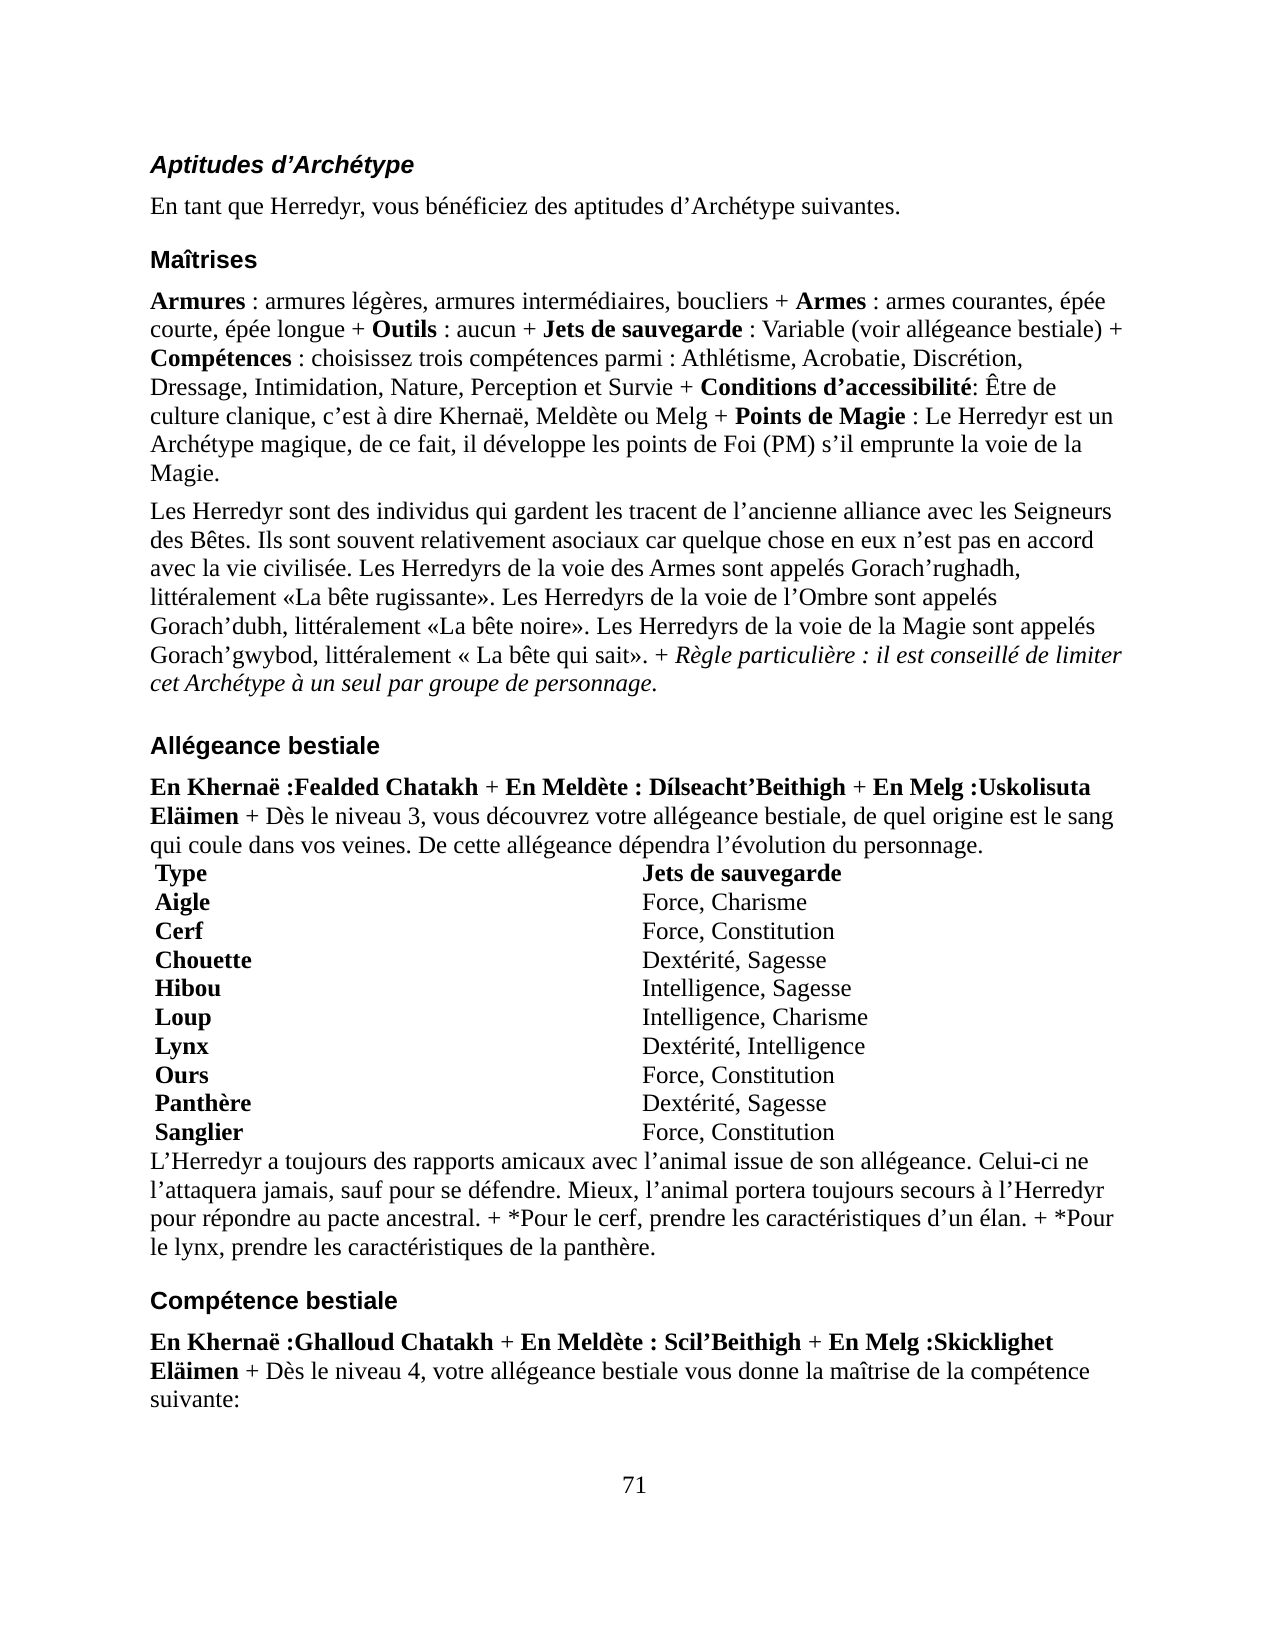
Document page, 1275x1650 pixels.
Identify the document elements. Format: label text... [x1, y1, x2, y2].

subtitle Aptitudes d’Archétype [150, 150, 1125, 178]
table_cell Dextérité, Sagesse [638, 1089, 1125, 1117]
subtitle Allégeance bestiale [150, 731, 1125, 760]
table_cell Dextérité, Sagesse [638, 945, 1125, 973]
table_cell Loup [150, 1002, 637, 1031]
table_cell Force, Constitution [638, 916, 1125, 945]
subtitle Compétence bestiale [150, 1286, 1125, 1314]
table_cell Ours [150, 1060, 637, 1088]
table_cell Hibou [150, 974, 637, 1002]
table_header Type [150, 859, 637, 887]
text En Khernaë :Fealded Chatakh + En Meldète : Dílseacht’Beithigh + En Melg :Uskolisuta Eläimen + Dès le niveau 3, vous découvrez votre allégeance bestiale, de quel origine est le sang qui coule dans vos veines. De cette allégeance dépendra l’évolution du personnage. [150, 772, 1125, 858]
text L’Herredyr a toujours des rapports amicaux avec l’animal issue de son allégeance. Celui-ci ne l’attaquera jamais, sauf pour se défendre. Mieux, l’animal portera toujours secours à l’Herredyr pour répondre au pacte ancestral. + *Pour le cerf, prendre les caractéristiques d’un élan. + *Pour le lynx, prendre les caractéristiques de la panthère. [150, 1146, 1125, 1261]
text En Khernaë :Ghalloud Chatakh + En Meldète : Scil’Beithigh + En Melg :Skicklighet Eläimen + Dès le niveau 4, votre allégeance bestiale vous donne la maîtrise de la compétence suivante: [150, 1327, 1125, 1413]
table_cell Aigle [150, 887, 637, 916]
text En tant que Herredyr, vous bénéficiez des aptitudes d’Archétype suivantes. [150, 191, 1125, 220]
table_cell Force, Charisme [638, 887, 1125, 916]
text Les Herredyr sont des individus qui gardent les tracent de l’ancienne alliance avec les Seigneurs des Bêtes. Ils sont souvent relativement asociaux car quelque chose en eux n’est pas en accord avec la vie civilisée. Les Herredyrs de la voie des Armes sont appelés Gorach’rughadh, littéralement «La bête rugissante». Les Herredyrs de la voie de l’Ombre sont appelés Gorach’dubh, littéralement «La bête noire». Les Herredyrs de la voie de la Magie sont appelés Gorach’gwybod, littéralement « La bête qui sait». + Règle particulière : il est conseillé de limiter cet Archétype à un seul par groupe de personnage. [150, 496, 1125, 697]
table_cell Force, Constitution [638, 1117, 1125, 1146]
table_header Jets de sauvegarde [638, 859, 1125, 887]
table_cell Chouette [150, 945, 637, 973]
text Armures : armures légères, armures intermédiaires, boucliers + Armes : armes courantes, épée courte, épée longue + Outils : aucun + Jets de sauvegarde : Variable (voir allégeance bestiale) + Compétences : choisissez trois compétences parmi : Athlétisme, Acrobatie, Discrétion, Dressage, Intimidation, Nature, Perception et Survie + Conditions d’accessibilité: Être de culture clanique, c’est à dire Khernaë, Meldète ou Melg + Points de Magie : Le Herredyr est un Archétype magique, de ce fait, il développe les points de Foi (PM) s’il emprunte la voie de la Magie. [150, 286, 1125, 487]
table_cell Force, Constitution [638, 1060, 1125, 1088]
table_cell Intelligence, Charisme [638, 1002, 1125, 1031]
table_cell Dextérité, Intelligence [638, 1031, 1125, 1060]
table_cell Cerf [150, 916, 637, 945]
table_cell Sanglier [150, 1117, 637, 1146]
subtitle Maîtrises [150, 245, 1125, 273]
table_cell Lynx [150, 1031, 637, 1060]
table_cell Panthère [150, 1089, 637, 1117]
table_cell Intelligence, Sagesse [638, 974, 1125, 1002]
